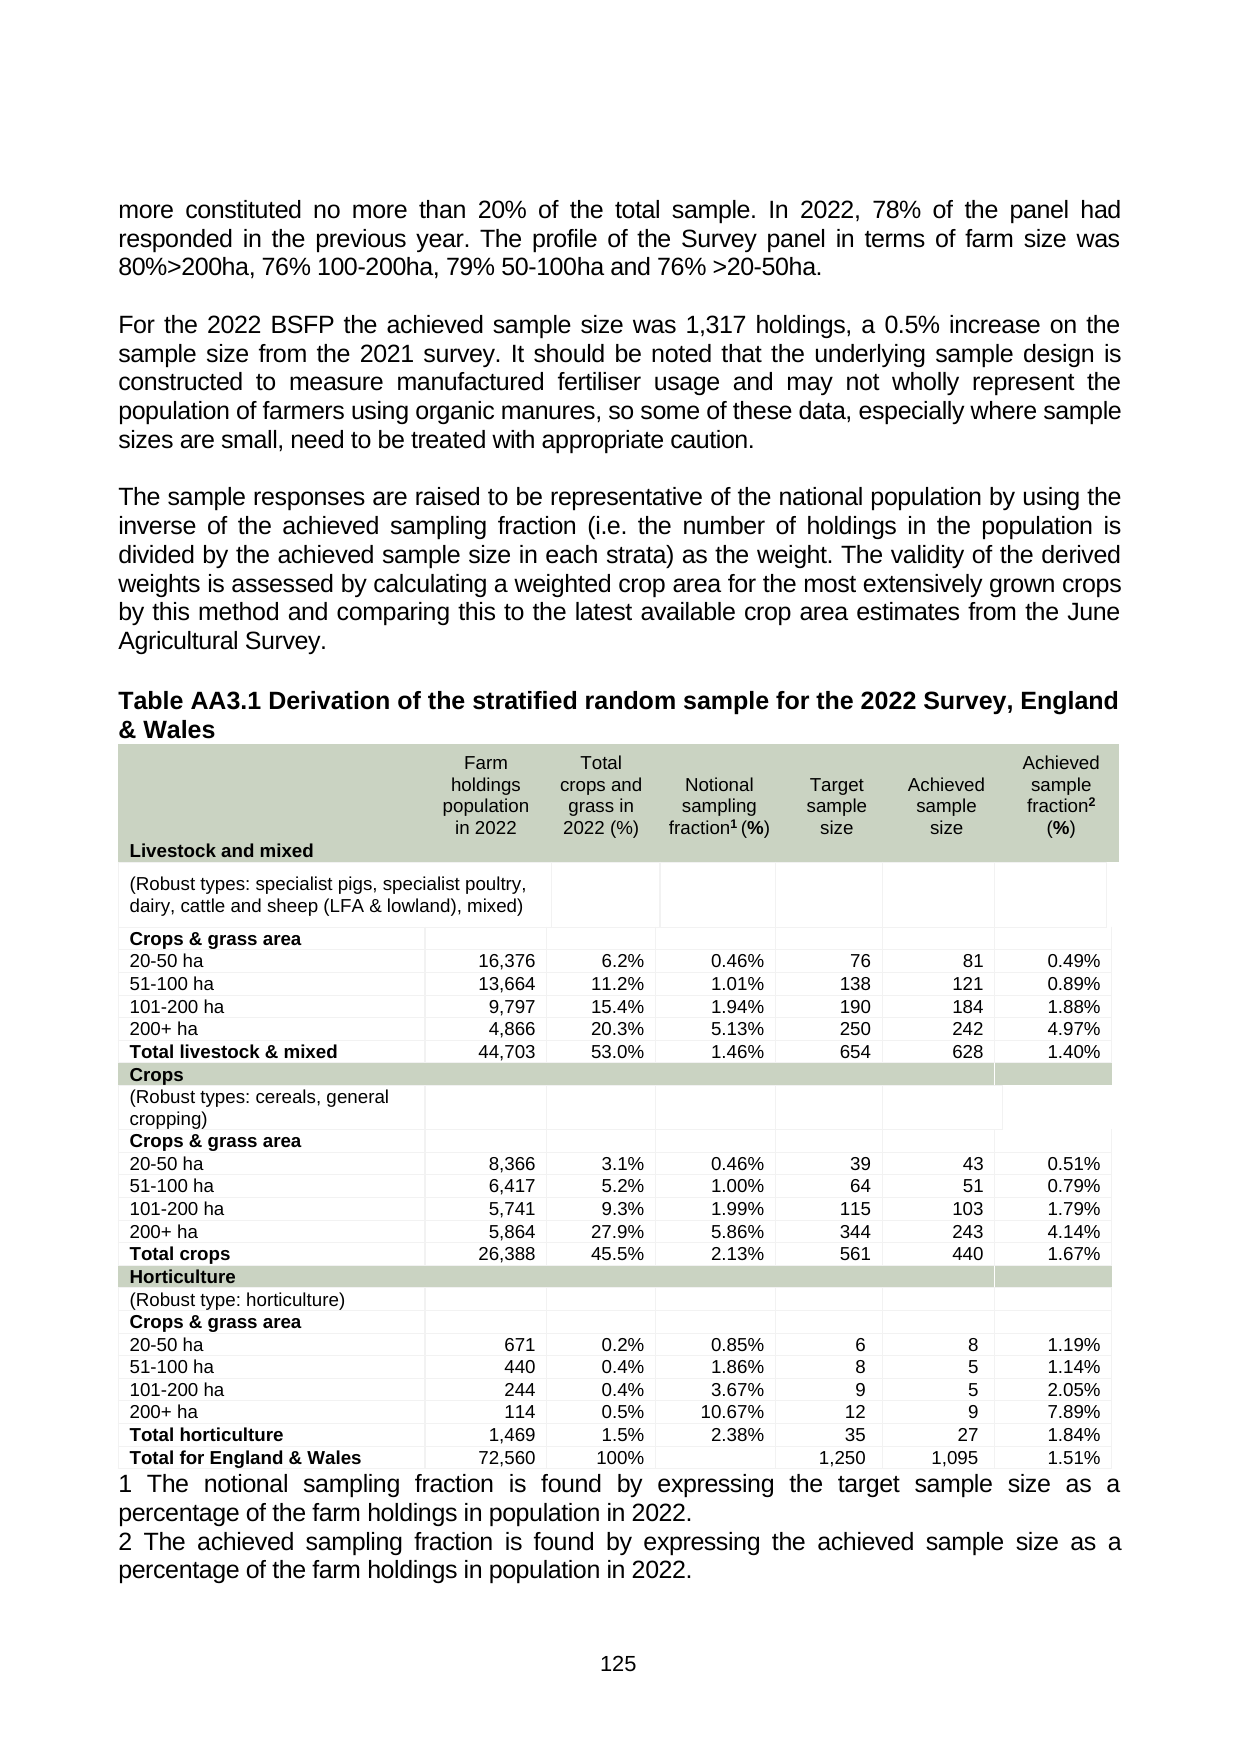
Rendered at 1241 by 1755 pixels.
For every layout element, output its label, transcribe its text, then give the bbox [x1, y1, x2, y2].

table_cell [883, 928, 994, 949]
table_cell 81 [883, 950, 994, 972]
table_cell (Robust type: horticulture) [119, 1288, 424, 1310]
table_cell [1112, 1423, 1119, 1446]
table_cell [883, 1311, 994, 1332]
table_cell [656, 928, 775, 949]
table_cell 72,560 [426, 1447, 546, 1468]
table_cell 20-50 ha [119, 1153, 424, 1174]
table_cell [890, 838, 1003, 862]
table_cell 242 [883, 1018, 994, 1040]
table_cell [1112, 1062, 1119, 1085]
table_cell [883, 863, 994, 927]
table_cell Crops & grass area [119, 1130, 424, 1152]
table_cell 8 [883, 1334, 994, 1355]
table_cell 43 [883, 1153, 994, 1174]
table_cell [1112, 1085, 1119, 1129]
table_cell 5 [883, 1379, 994, 1400]
text For the 2022 BSFP the achieved sample size was 1,317 holdings, a 0.5% increase on the sample size from the 2021 survey. It should be noted that the underlying sample design is constructed to measure manufactured fertiliser usage and may not wholly represent the population of farmers using organic manures, so some of these data, especially where sample sizes are small, need to be treated with appropriate caution. [118, 310, 1122, 454]
table_cell [425, 838, 547, 862]
table_cell [1112, 1378, 1119, 1400]
table_cell 1.00% [656, 1175, 775, 1197]
table_header Farm holdings population in 2022 [425, 744, 547, 838]
text 1 The notional sampling fraction is found by expressing the target sample size as a percentage of the farm holdings in population in 2022. [118, 1469, 1122, 1527]
table_cell [995, 1129, 1111, 1152]
table_cell 1.84% [995, 1424, 1111, 1446]
table_cell [776, 863, 882, 927]
table_cell Total livestock & mixed [119, 1041, 424, 1062]
table_cell [882, 1063, 994, 1085]
table_cell 11.2% [547, 973, 655, 994]
table_cell 5.86% [656, 1221, 775, 1242]
table_cell 1.40% [995, 1041, 1111, 1062]
table_cell [547, 1130, 655, 1152]
table_cell [995, 1311, 1111, 1332]
table_cell 1.01% [656, 973, 775, 994]
table_cell 138 [776, 973, 882, 994]
table_cell 51 [883, 1175, 994, 1197]
table_cell 16,376 [426, 950, 546, 972]
table_cell [1107, 862, 1112, 927]
table_cell 20-50 ha [119, 950, 424, 972]
table_cell 39 [776, 1153, 882, 1174]
table_cell 8 [776, 1356, 882, 1378]
table_cell 1.19% [995, 1334, 1111, 1355]
table_cell [775, 1063, 882, 1085]
table_cell [426, 1130, 546, 1152]
table_cell 0.4% [547, 1379, 655, 1400]
table_cell 0.46% [656, 950, 775, 972]
table_cell 1,469 [426, 1424, 546, 1446]
table_cell 9,797 [426, 996, 546, 1017]
table_cell 1,095 [883, 1447, 994, 1468]
table_cell 0.49% [995, 950, 1111, 972]
table_cell 244 [426, 1379, 546, 1400]
table_header Total crops and grass in 2022 (%) [547, 744, 655, 838]
table_cell [995, 863, 1106, 927]
table_cell 0.79% [995, 1175, 1111, 1197]
table_cell 654 [776, 1041, 882, 1062]
table_cell [655, 1063, 775, 1085]
table_cell 53.0% [547, 1041, 655, 1062]
table_cell 20-50 ha [119, 1334, 424, 1355]
subtitle Table AA3.1 Derivation of the stratified random sample for the 2022 Survey, England & Wales [118, 686, 1122, 743]
table_cell 5 [883, 1356, 994, 1378]
table_cell [1112, 1152, 1119, 1174]
table_cell 101-200 ha [119, 1198, 424, 1219]
table_cell 1.5% [547, 1424, 655, 1446]
table_cell [995, 1288, 1111, 1310]
table_cell 76 [776, 950, 882, 972]
table_cell 115 [776, 1198, 882, 1219]
table_cell 51-100 ha [119, 973, 424, 994]
table_cell [547, 1086, 655, 1129]
table_cell 5,864 [426, 1221, 546, 1242]
table_cell 190 [776, 996, 882, 1017]
table_cell 1.67% [995, 1243, 1111, 1265]
table_cell [1112, 1174, 1119, 1197]
table_cell [1112, 1287, 1119, 1310]
table_cell [1112, 995, 1119, 1017]
table_cell [776, 1288, 882, 1310]
table_cell 6.2% [547, 950, 655, 972]
table_cell 9 [776, 1379, 882, 1400]
table_cell [995, 927, 1111, 949]
table_cell 0.89% [995, 973, 1111, 994]
table_cell 27.9% [547, 1221, 655, 1242]
table_cell 0.46% [656, 1153, 775, 1174]
table_cell 1.14% [995, 1356, 1111, 1378]
table_cell 44,703 [426, 1041, 546, 1062]
table_cell 2.13% [656, 1243, 775, 1265]
table_cell [883, 1130, 994, 1152]
table_cell 184 [883, 996, 994, 1017]
table_cell (Robust types: specialist pigs, specialist poultry, dairy, cattle and sheep (LFA & lowland), mixed) [119, 863, 551, 927]
table_cell 1.94% [656, 996, 775, 1017]
table_cell [547, 838, 655, 862]
table_cell 200+ ha [119, 1221, 424, 1242]
table_cell [776, 1130, 882, 1152]
table_cell [1112, 972, 1119, 994]
table_cell 10.67% [656, 1401, 775, 1423]
table_cell 2.38% [656, 1424, 775, 1446]
table_cell Livestock and mixed [118, 838, 425, 862]
table_cell [883, 1086, 1002, 1129]
table_cell 1.86% [656, 1356, 775, 1378]
table_cell [426, 1086, 546, 1129]
table_header [118, 744, 425, 838]
table_cell [655, 838, 783, 862]
table_cell [1112, 1242, 1119, 1265]
table_cell [547, 1288, 655, 1310]
table_cell [426, 1311, 546, 1332]
table_cell 561 [776, 1243, 882, 1265]
table_cell 671 [426, 1334, 546, 1355]
table_cell 114 [426, 1401, 546, 1423]
table_cell [1112, 1129, 1119, 1152]
table_cell 13,664 [426, 973, 546, 994]
table_cell [547, 928, 655, 949]
table_cell [1112, 1040, 1119, 1062]
table_cell 8,366 [426, 1153, 546, 1174]
table_cell [656, 1086, 775, 1129]
table_cell 45.5% [547, 1243, 655, 1265]
table_cell [1112, 949, 1119, 972]
table_cell 3.67% [656, 1379, 775, 1400]
table_cell 4.14% [995, 1221, 1111, 1242]
table_cell 0.4% [547, 1356, 655, 1378]
table_cell [661, 863, 775, 927]
table_cell [776, 1311, 882, 1332]
table_cell [1107, 1085, 1112, 1129]
table_cell 1.46% [656, 1041, 775, 1062]
table_cell Total horticulture [119, 1424, 424, 1446]
table_cell [1112, 862, 1119, 927]
table_cell 1.88% [995, 996, 1111, 1017]
table_cell (Robust types: cereals, general cropping) [119, 1086, 424, 1129]
table_cell 12 [776, 1401, 882, 1423]
table_cell [656, 1311, 775, 1332]
table_cell 100% [547, 1447, 655, 1468]
table_cell 200+ ha [119, 1018, 424, 1040]
table_cell [1003, 1085, 1107, 1129]
table_cell 5.2% [547, 1175, 655, 1197]
table_cell [1003, 838, 1119, 862]
table_cell [655, 1266, 775, 1287]
table_cell [883, 1288, 994, 1310]
table_cell 250 [776, 1018, 882, 1040]
table_cell [775, 1266, 882, 1287]
table_cell [1112, 1265, 1119, 1287]
table_cell [426, 1288, 546, 1310]
table_cell [995, 1266, 1112, 1287]
table_cell [882, 1266, 994, 1287]
table_cell 440 [426, 1356, 546, 1378]
table_cell 9 [883, 1401, 994, 1423]
table_cell 121 [883, 973, 994, 994]
table_cell 4,866 [426, 1018, 546, 1040]
table_cell [1112, 1017, 1119, 1040]
table_cell 344 [776, 1221, 882, 1242]
table_cell [776, 928, 882, 949]
table_cell 1.51% [995, 1447, 1111, 1468]
table_cell Crops & grass area [119, 928, 424, 949]
table_cell 103 [883, 1198, 994, 1219]
table_cell [1112, 1220, 1119, 1242]
table_cell 7.89% [995, 1401, 1111, 1423]
text 2 The achieved sampling fraction is found by expressing the achieved sample size as a percentage of the farm holdings in population in 2022. [118, 1527, 1122, 1584]
table_cell 5,741 [426, 1198, 546, 1219]
table_cell 243 [883, 1221, 994, 1242]
table_cell 26,388 [426, 1243, 546, 1265]
table_cell 0.2% [547, 1334, 655, 1355]
table_cell [656, 1288, 775, 1310]
table_cell 1,250 [776, 1447, 882, 1468]
table_cell 200+ ha [119, 1401, 424, 1423]
table_cell [425, 1063, 547, 1085]
table_cell Total crops [119, 1243, 424, 1265]
table_cell Crops & grass area [119, 1311, 424, 1332]
table_cell Horticulture [118, 1266, 425, 1287]
table_cell 0.51% [995, 1153, 1111, 1174]
table_cell [1112, 1446, 1119, 1468]
table_header Notional sampling fraction1 (%) [655, 744, 783, 838]
table_cell 51-100 ha [119, 1356, 424, 1378]
table_cell [425, 1266, 547, 1287]
table_cell 5.13% [656, 1018, 775, 1040]
table_cell [1112, 927, 1119, 949]
table_cell Crops [118, 1063, 425, 1085]
table_cell 15.4% [547, 996, 655, 1017]
table_cell [547, 1063, 655, 1085]
table_cell 6 [776, 1334, 882, 1355]
table_cell 27 [883, 1424, 994, 1446]
table_cell [552, 863, 659, 927]
table_cell 6,417 [426, 1175, 546, 1197]
table_cell 9.3% [547, 1198, 655, 1219]
table_cell 4.97% [995, 1018, 1111, 1040]
table_cell 35 [776, 1424, 882, 1446]
table_cell [783, 838, 890, 862]
table_cell [1112, 1400, 1119, 1423]
table_cell 101-200 ha [119, 996, 424, 1017]
table_cell [656, 1130, 775, 1152]
table_cell 3.1% [547, 1153, 655, 1174]
table_header Target sample size [783, 744, 890, 838]
table_cell 64 [776, 1175, 882, 1197]
table_cell [1112, 1310, 1119, 1332]
table_cell [776, 1086, 882, 1129]
table_cell 1.99% [656, 1198, 775, 1219]
table_cell 20.3% [547, 1018, 655, 1040]
table_cell [547, 1266, 655, 1287]
table_cell Total for England & Wales [119, 1447, 424, 1468]
table_header Achieved sample size [890, 744, 1003, 838]
table_cell [995, 1063, 1112, 1085]
table_cell 0.5% [547, 1401, 655, 1423]
text The sample responses are raised to be representative of the national population by using the inverse of the achieved sampling fraction (i.e. the number of holdings in the population is divided by the achieved sample size in each strata) as the weight. The validity of the derived weights is assessed by calculating a weighted crop area for the most extensively grown crops by this method and comparing this to the latest available crop area estimates from the June Agricultural Survey. [118, 482, 1122, 655]
table_cell 628 [883, 1041, 994, 1062]
table_cell 0.85% [656, 1334, 775, 1355]
table_cell 2.05% [995, 1379, 1111, 1400]
table_cell [1112, 1333, 1119, 1355]
table_cell [1112, 1355, 1119, 1378]
table_cell 51-100 ha [119, 1175, 424, 1197]
table_cell [656, 1447, 775, 1468]
table_cell 1.79% [995, 1198, 1111, 1219]
table_header Achieved sample fraction2 (%) [1003, 744, 1119, 838]
table_cell 440 [883, 1243, 994, 1265]
table_cell [547, 1311, 655, 1332]
table_cell 101-200 ha [119, 1379, 424, 1400]
table_cell [426, 928, 546, 949]
text more constituted no more than 20% of the total sample. In 2022, 78% of the panel had responded in the previous year. The profile of the Survey panel in terms of farm size was 80%>200ha, 76% 100-200ha, 79% 50-100ha and 76% >20-50ha. [118, 195, 1122, 281]
table_cell [1112, 1197, 1119, 1219]
